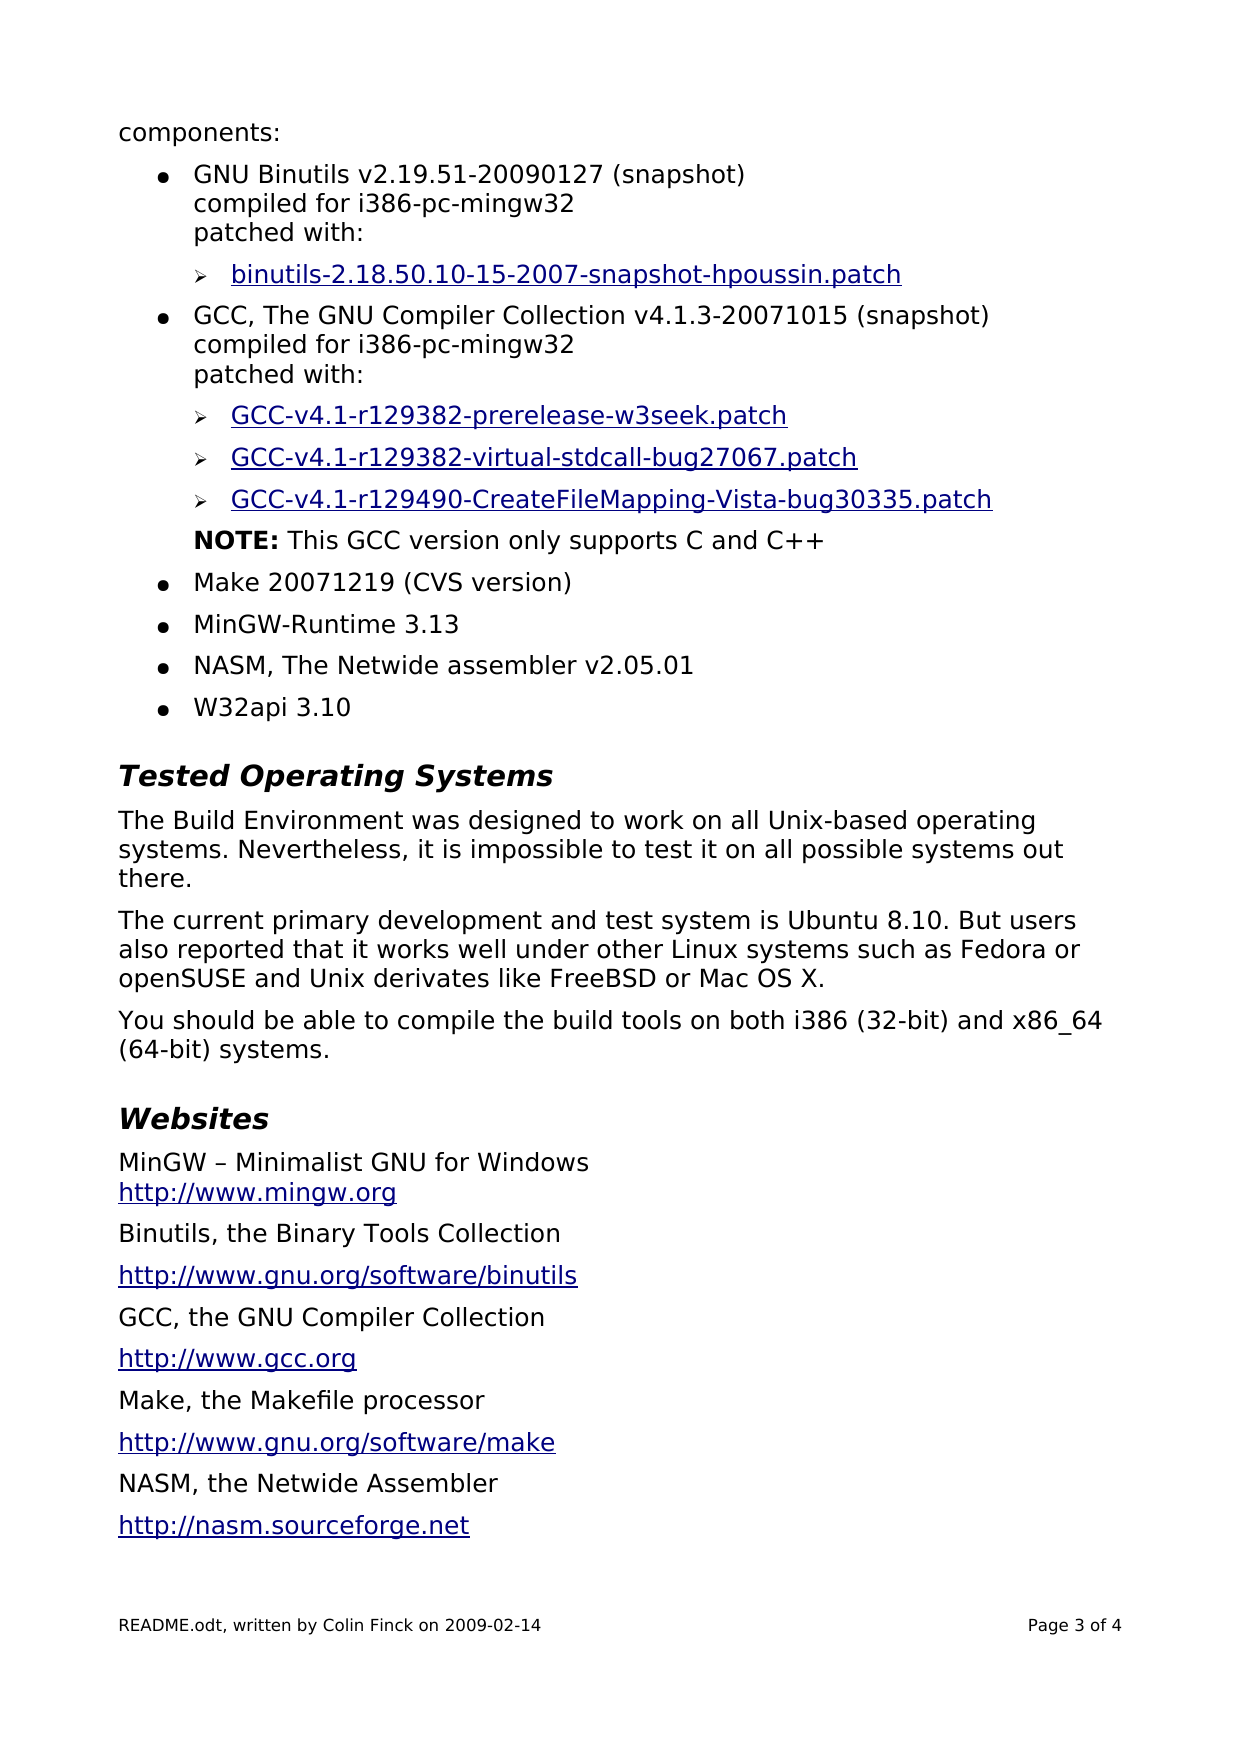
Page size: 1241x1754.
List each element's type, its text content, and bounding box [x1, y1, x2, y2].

text The Build Environment was designed to work on all Unix-based operating systems. Nevertheless, it is impossible to test it on all possible systems out there. [118, 806, 1122, 894]
text http://nasm.sourceforge.net [118, 1511, 1122, 1540]
text NASM, the Netwide Assembler [118, 1469, 1122, 1498]
text You should be able to compile the build tools on both i386 (32-bit) and x86_64 (64-bit) systems. [118, 1006, 1122, 1064]
list GCC-v4.1-r129382-prerelease-w3seek.patch [193, 401, 1122, 431]
list NOTE: This GCC version only supports C and C++ [156, 526, 1122, 556]
text http://www.gcc.org [118, 1344, 1122, 1373]
list MinGW-Runtime 3.13 [156, 610, 1122, 639]
subtitle Tested Operating Systems [118, 760, 1122, 794]
text GCC, the GNU Compiler Collection [118, 1303, 1122, 1332]
text http://www.gnu.org/software/binutils [118, 1261, 1122, 1290]
text Make, the Makefile processor [118, 1386, 1122, 1415]
list Make 20071219 (CVS version) [156, 568, 1122, 597]
list GCC-v4.1-r129382-virtual-stdcall-bug27067.patch [193, 443, 1122, 472]
text MinGW – Minimalist GNU for Windows http://www.mingw.org [118, 1148, 1122, 1207]
list W32api 3.10 [156, 693, 1122, 722]
subtitle Websites [118, 1102, 1122, 1136]
list binutils-2.18.50.10-15-2007-snapshot-hpoussin.patch [193, 260, 1122, 289]
text components: [118, 118, 1122, 147]
text Binutils, the Binary Tools Collection [118, 1219, 1122, 1248]
text http://www.gnu.org/software/make [118, 1428, 1122, 1457]
list NASM, The Netwide assembler v2.05.01 [156, 651, 1122, 681]
list GCC-v4.1-r129490-CreateFileMapping-Vista-bug30335.patch [193, 485, 1122, 514]
list GCC, The GNU Compiler Collection v4.1.3-20071015 (snapshot) compiled for i386-pc-mingw32 patched with: [156, 301, 1122, 389]
text The current primary development and test system is Ubuntu 8.10. But users also reported that it works well under other Linux systems such as Fedora or openSUSE and Unix derivates like FreeBSD or Mac OS X. [118, 906, 1122, 994]
list GNU Binutils v2.19.51-20090127 (snapshot) compiled for i386-pc-mingw32 patched with: [156, 160, 1122, 247]
